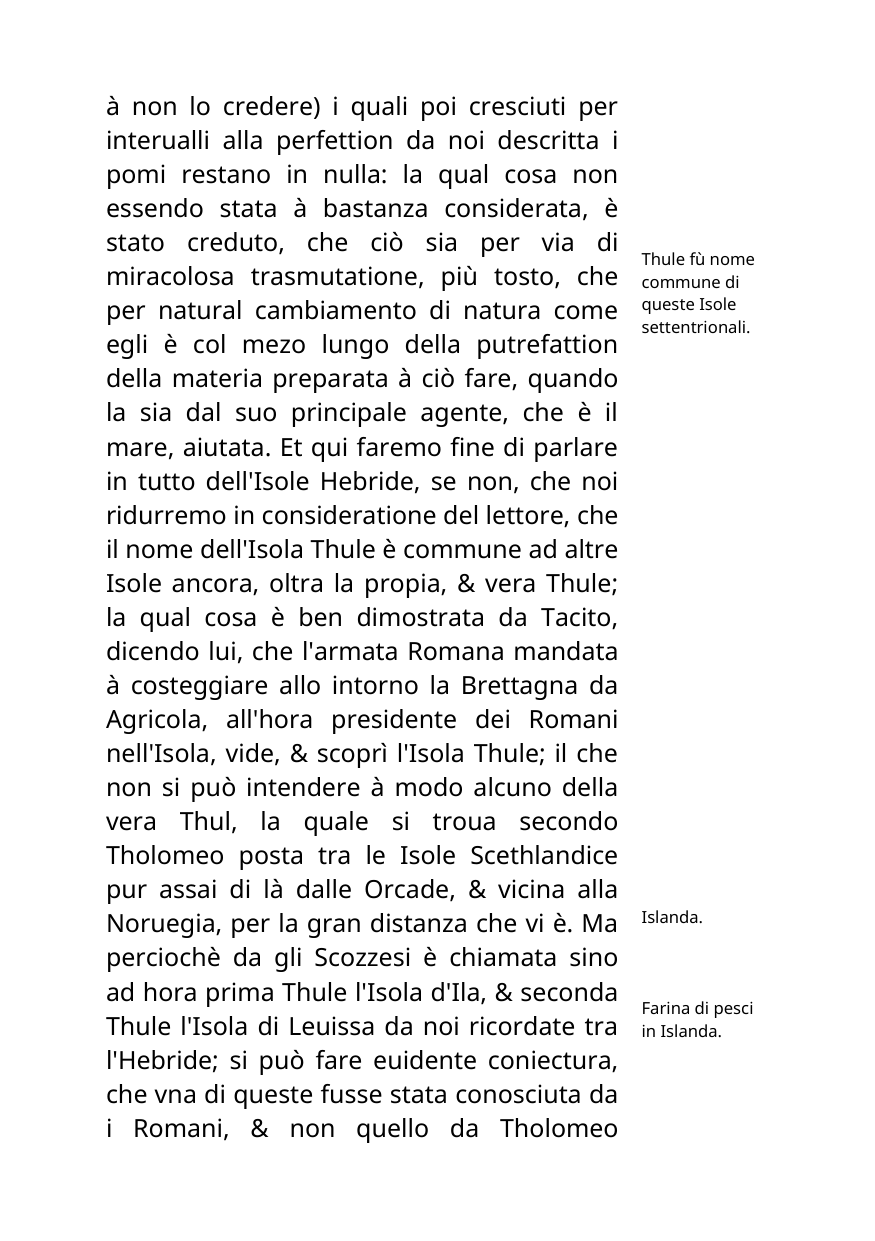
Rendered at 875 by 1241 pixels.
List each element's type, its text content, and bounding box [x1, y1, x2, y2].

table_cell Thule fù nome commune di queste Isole settentrionali. Islanda. Farina di pesci in Islanda. [630, 89, 779, 1144]
table_cell à non lo credere) i quali poi cresciuti per interualli alla perfettion da noi descritta i pomi restano in nulla: la qual cosa non essendo stata à bastanza considerata, è stato creduto, che ciò sia per via di miracolosa trasmutatione, più tosto, che per natural cambiamento di natura come egli è col mezo lungo della putrefattion della materia preparata à ciò fare, quando la sia dal suo principale agente, che è il mare, aiutata. Et qui faremo fine di parlare in tutto dell'Isole Hebride, se non, che noi ridurremo in consideratione del lettore, che il nome dell'Isola Thule è commune ad altre Isole ancora, oltra la propia, & vera Thule; la qual cosa è ben dimostrata da Tacito, dicendo lui, che l'armata Romana mandata à costeggiare allo intorno la Brettagna da Agricola, all'hora presidente dei Romani nell'Isola, vide, & scoprì l'Isola Thule; il che non si può intendere à modo alcuno della vera Thul, la quale si troua secondo Tholomeo posta tra le Isole Scethlandice pur assai di là dalle Orcade, & vicina alla Noruegia, per la gran distanza che vi è. Ma perciochè da gli Scozzesi è chiamata sino ad hora prima Thule l'Isola d'Ila, & seconda Thule l'Isola di Leuissa da noi ricordate tra l'Hebride; si può fare euidente coniectura, che vna di queste fusse stata conosciuta da i Romani, & non quello da Tholomeo [95, 89, 630, 1144]
